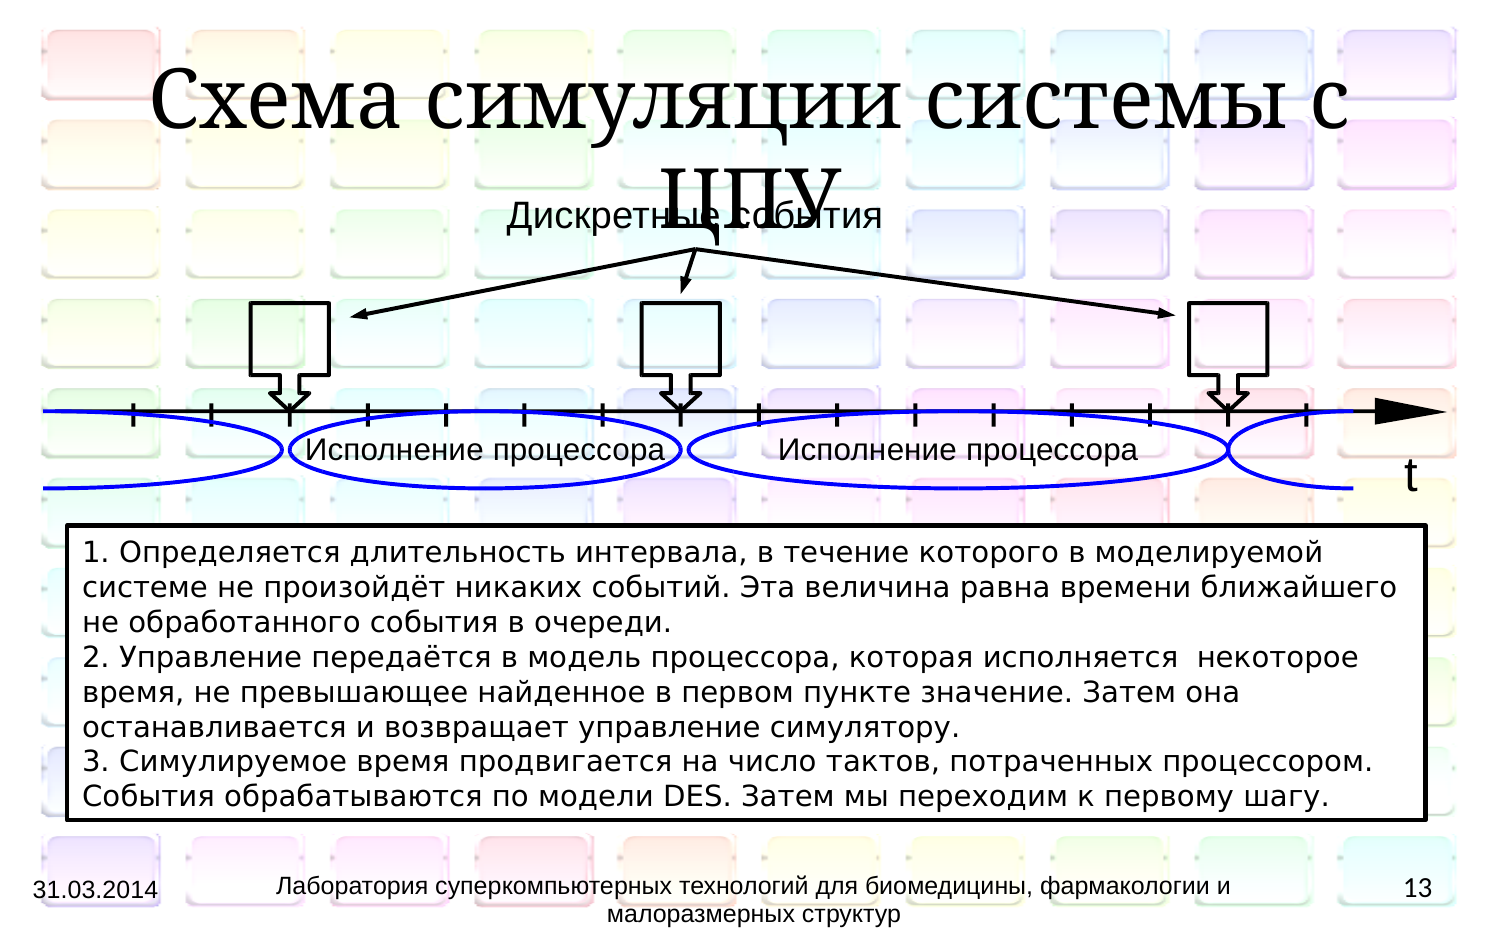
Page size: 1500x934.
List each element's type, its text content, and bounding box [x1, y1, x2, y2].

picture [0, 0, 1500, 934]
text_box 31.03.2014 [17, 868, 184, 918]
title Схема симуляции системы с ЦПУ [75, 37, 1426, 183]
text_box Лаборатория суперкомпьютерных технологий для биомедицины, фармакологии и малоразмерных структур [171, 864, 1338, 915]
text_box [1387, 868, 1473, 918]
text_box 1. Определяется длительность интервала, в течение которого в моделируемой системе не произойдёт никаких событий. Эта величина равна времени ближайшего не обработанного события в очереди. 2. Управление передаётся в модель процессора, которая исполняется некоторое время, не превышающее найденное в первом пункте значение. Затем она останавливается и возвращает управление симулятору. 3. Симулируемое время продвигается на число тактов, потраченных процессором. События обрабатываются по модели DES. Затем мы переходим к первому шагу. [67, 526, 1426, 820]
